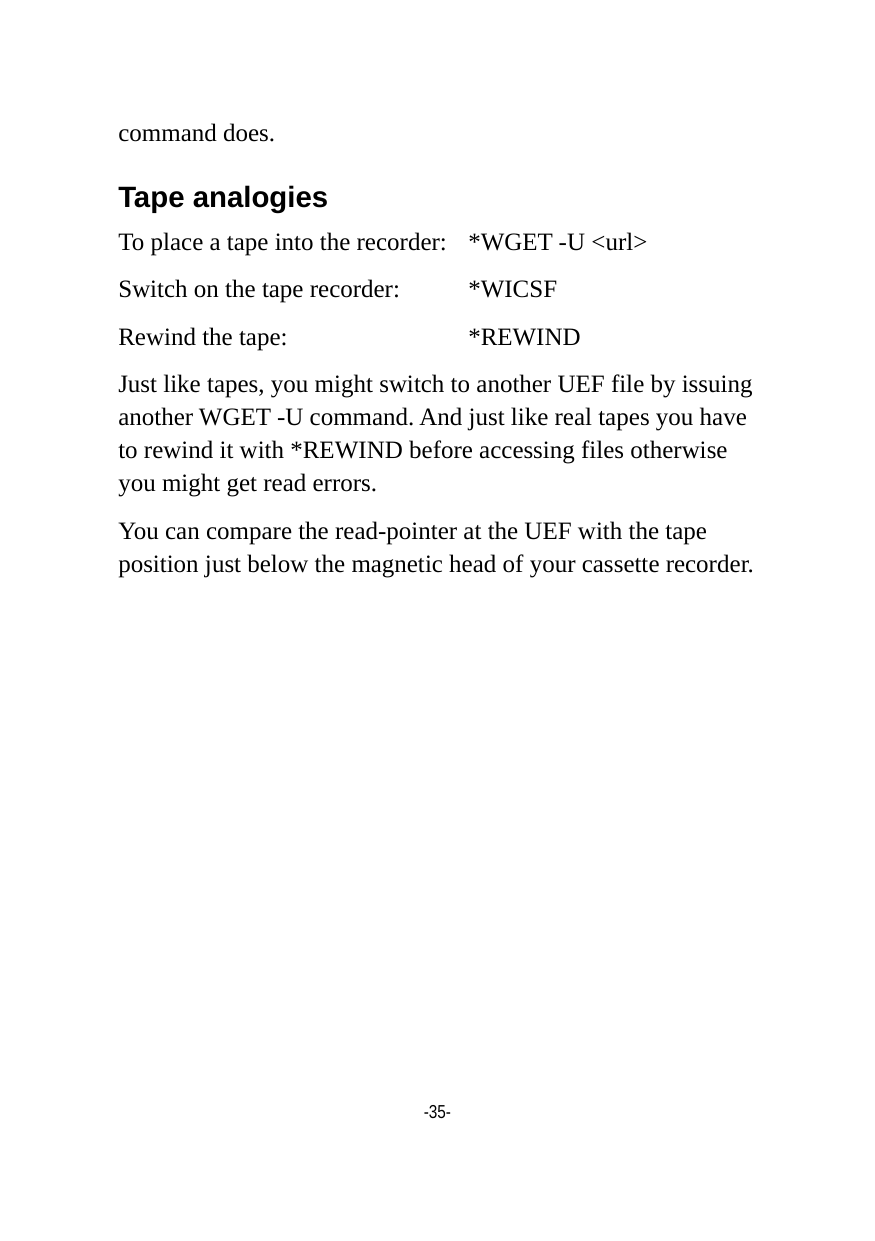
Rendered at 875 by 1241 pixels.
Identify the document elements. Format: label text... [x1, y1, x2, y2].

subtitle Tape analogies [118, 180, 756, 214]
text Just like tapes, you might switch to another UEF file by issuing another WGET -U command. And just like real tapes you have to rewind it with *REWIND before accessing files otherwise you might get read errors. [118, 369, 756, 497]
text Rewind the tape: *REWIND [118, 322, 756, 351]
text Switch on the tape recorder: *WICSF [118, 274, 756, 303]
text command does. [118, 118, 756, 147]
text You can compare the read-pointer at the UEF with the tape position just below the magnetic head of your cassette recorder. [118, 516, 756, 578]
text To place a tape into the recorder: *WGET -U <url> [118, 227, 756, 255]
